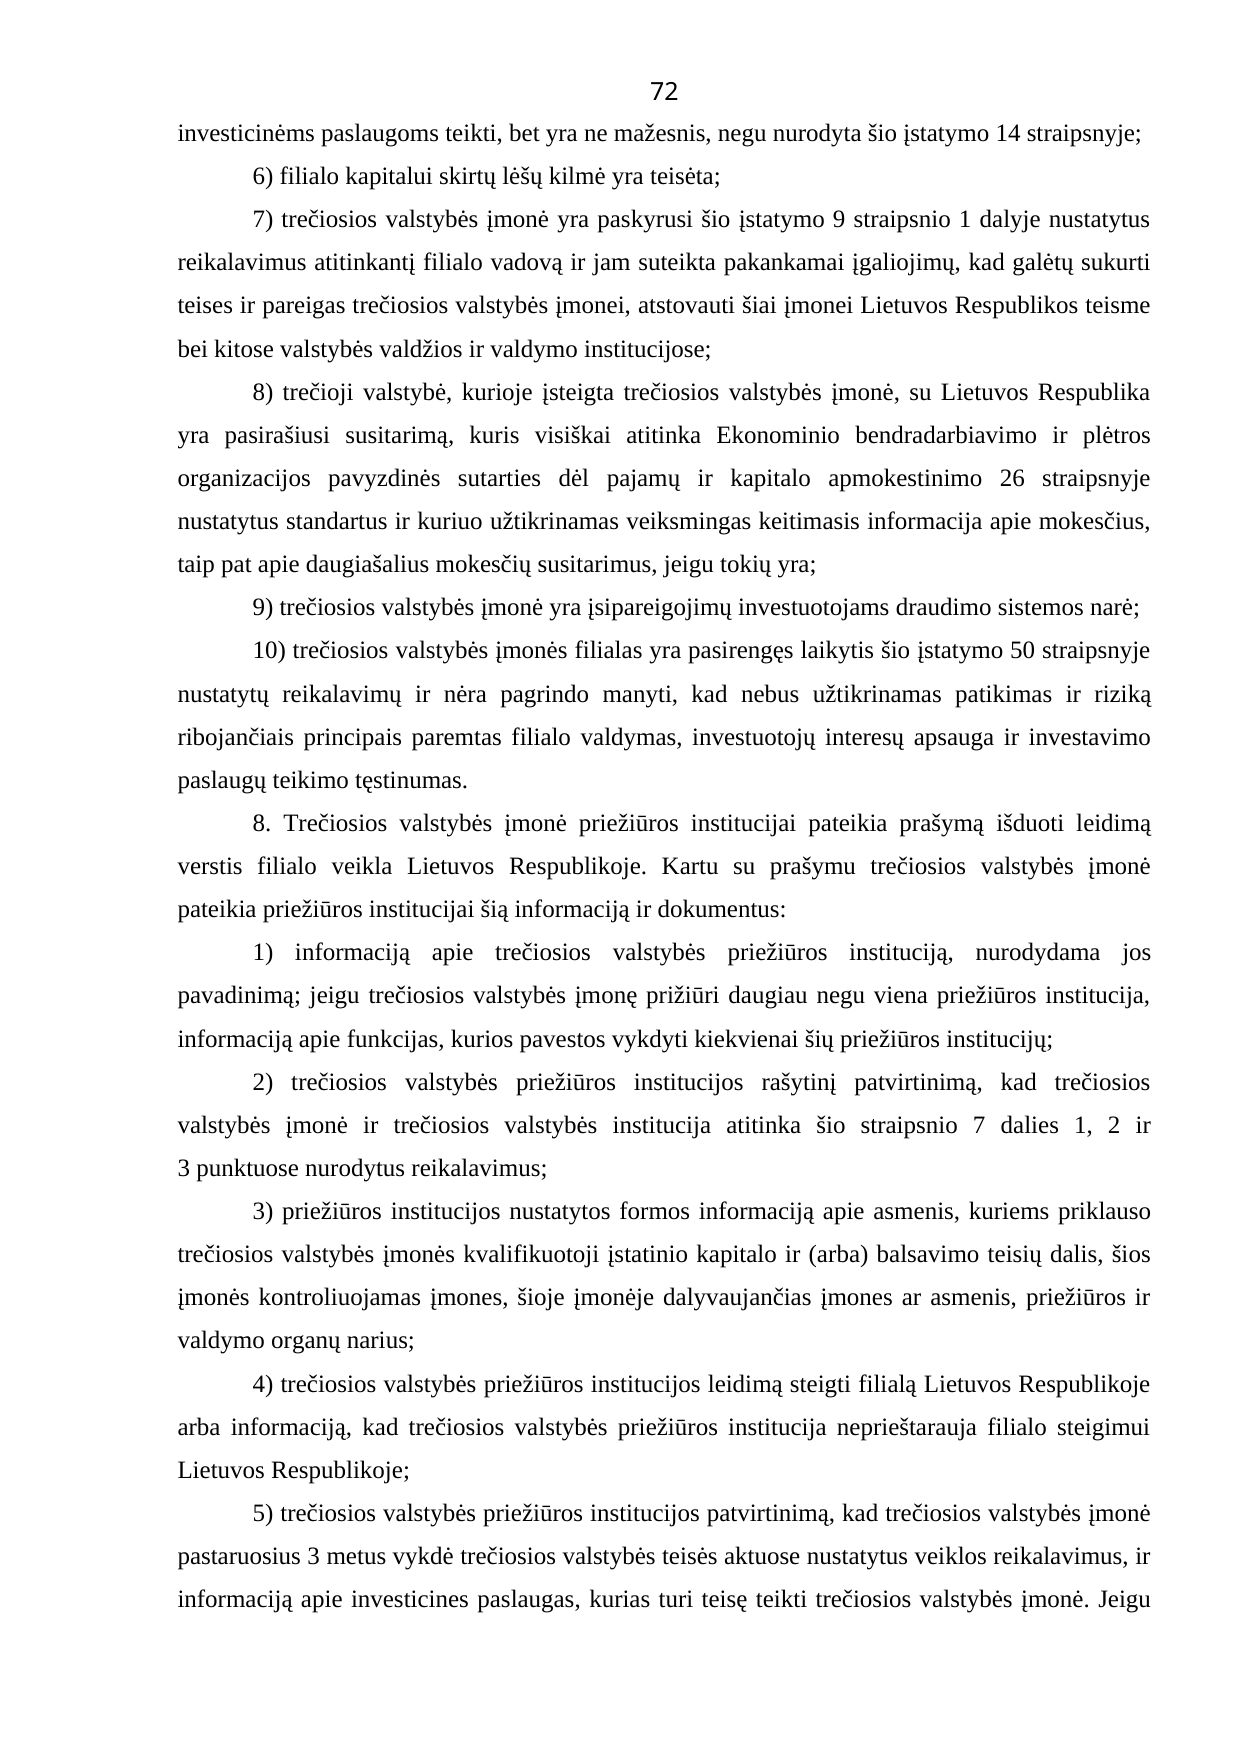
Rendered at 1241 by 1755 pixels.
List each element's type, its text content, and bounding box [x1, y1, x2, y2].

text investicinėms paslaugoms teikti, bet yra ne mažesnis, negu nurodyta šio įstatymo 14 straipsnyje; [177, 118, 1152, 147]
text 4) trečiosios valstybės priežiūros institucijos leidimą steigti filialą Lietuvos Respublikoje arba informaciją, kad trečiosios valstybės priežiūros institucija neprieštarauja filialo steigimui Lietuvos Respublikoje; [177, 1369, 1152, 1484]
text 10) trečiosios valstybės įmonės filialas yra pasirengęs laikytis šio įstatymo 50 straipsnyje nustatytų reikalavimų ir nėra pagrindo manyti, kad nebus užtikrinamas patikimas ir riziką ribojančiais principais paremtas filialo valdymas, investuotojų interesų apsauga ir investavimo paslaugų teikimo tęstinumas. [177, 636, 1152, 794]
text 3) priežiūros institucijos nustatytos formos informaciją apie asmenis, kuriems priklauso trečiosios valstybės įmonės kvalifikuotoji įstatinio kapitalo ir (arba) balsavimo teisių dalis, šios įmonės kontroliuojamas įmones, šioje įmonėje dalyvaujančias įmones ar asmenis, priežiūros ir valdymo organų narius; [177, 1196, 1152, 1354]
text 8. Trečiosios valstybės įmonė priežiūros institucijai pateikia prašymą išduoti leidimą verstis filialo veikla Lietuvos Respublikoje. Kartu su prašymu trečiosios valstybės įmonė pateikia priežiūros institucijai šią informaciją ir dokumentus: [177, 808, 1152, 923]
text 6) filialo kapitalui skirtų lėšų kilmė yra teisėta; [177, 161, 1152, 190]
text 8) trečioji valstybė, kurioje įsteigta trečiosios valstybės įmonė, su Lietuvos Respublika yra pasirašiusi susitarimą, kuris visiškai atitinka Ekonominio bendradarbiavimo ir plėtros organizacijos pavyzdinės sutarties dėl pajamų ir kapitalo apmokestinimo 26 straipsnyje nustatytus standartus ir kuriuo užtikrinamas veiksmingas keitimasis informacija apie mokesčius, taip pat apie daugiašalius mokesčių susitarimus, jeigu tokių yra; [177, 377, 1152, 578]
text 2) trečiosios valstybės priežiūros institucijos rašytinį patvirtinimą, kad trečiosios valstybės įmonė ir trečiosios valstybės institucija atitinka šio straipsnio 7 dalies 1, 2 ir 3 punktuose nurodytus reikalavimus; [177, 1067, 1152, 1182]
text 7) trečiosios valstybės įmonė yra paskyrusi šio įstatymo 9 straipsnio 1 dalyje nustatytus reikalavimus atitinkantį filialo vadovą ir jam suteikta pakankamai įgaliojimų, kad galėtų sukurti teises ir pareigas trečiosios valstybės įmonei, atstovauti šiai įmonei Lietuvos Respublikos teisme bei kitose valstybės valdžios ir valdymo institucijose; [177, 204, 1152, 362]
text 5) trečiosios valstybės priežiūros institucijos patvirtinimą, kad trečiosios valstybės įmonė pastaruosius 3 metus vykdė trečiosios valstybės teisės aktuose nustatytus veiklos reikalavimus, ir informaciją apie investicines paslaugas, kurias turi teisę teikti trečiosios valstybės įmonė. Jeigu [177, 1498, 1152, 1613]
text 9) trečiosios valstybės įmonė yra įsipareigojimų investuotojams draudimo sistemos narė; [177, 592, 1152, 621]
text 1) informaciją apie trečiosios valstybės priežiūros instituciją, nurodydama jos pavadinimą; jeigu trečiosios valstybės įmonę prižiūri daugiau negu viena priežiūros institucija, informaciją apie funkcijas, kurios pavestos vykdyti kiekvienai šių priežiūros institucijų; [177, 937, 1152, 1052]
